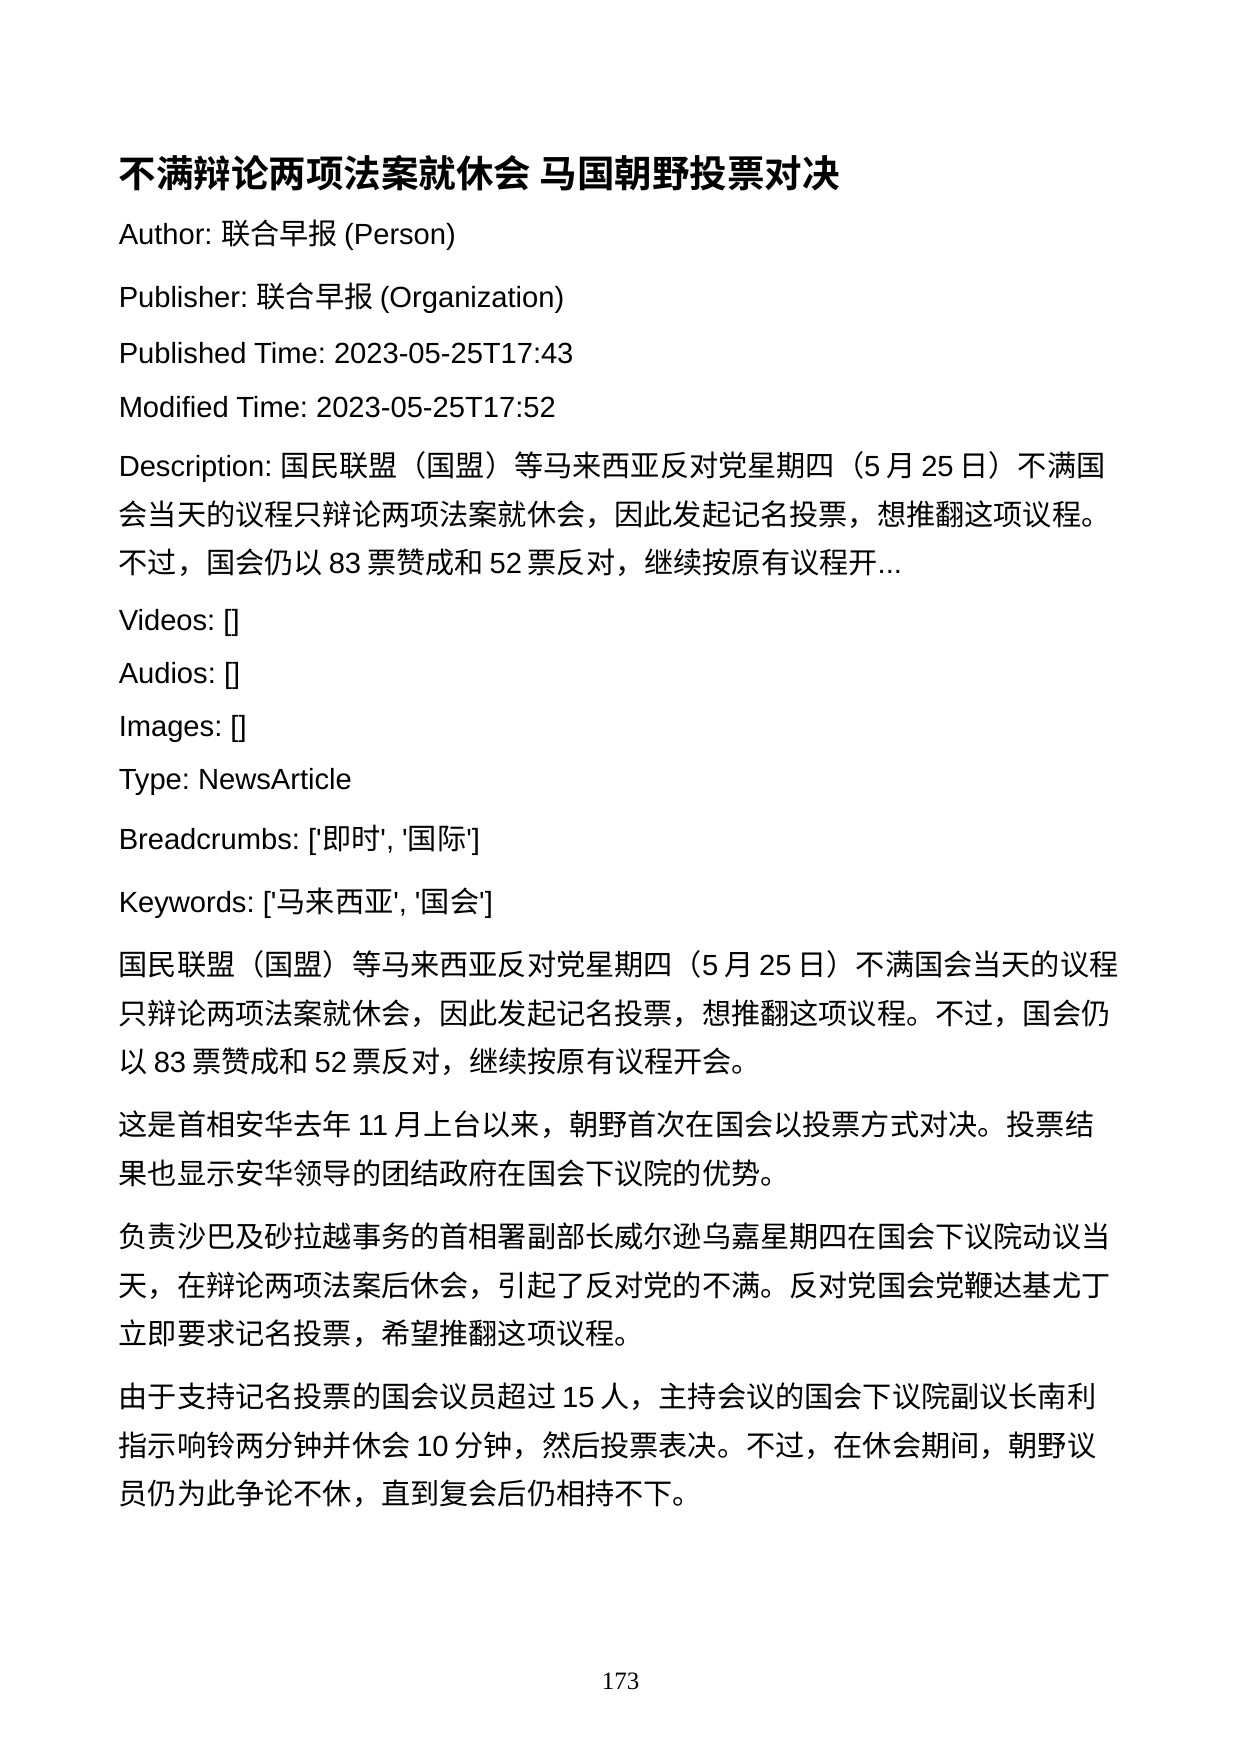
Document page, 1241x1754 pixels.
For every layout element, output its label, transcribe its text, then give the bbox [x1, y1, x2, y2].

subtitle 不满辩论两项法案就休会 马国朝野投票对决 [118, 143, 1122, 198]
text Keywords: ['马来西亚', '国会'] [118, 879, 1122, 921]
text Publisher: 联合早报 (Organization) [118, 273, 1122, 316]
text Audios: [] [118, 656, 1122, 690]
text Images: [] [118, 709, 1122, 743]
text Published Time: 2023-05-25T17:43 [118, 337, 1122, 370]
text Description: 国民联盟（国盟）等马来西亚反对党星期四（5月25日）不满国会当天的议程只辩论两项法案就休会，因此发起记名投票，想推翻这项议程。不过，国会仍以83票赞成和52票反对，继续按原有议程开... [118, 443, 1122, 582]
text Type: NewsArticle [118, 762, 1122, 796]
text 负责沙巴及砂拉越事务的首相署副部长威尔逊乌嘉星期四在国会下议院动议当天，在辩论两项法案后休会，引起了反对党的不满。反对党国会党鞭达基尤丁立即要求记名投票，希望推翻这项议程。 [118, 1214, 1122, 1353]
text 国民联盟（国盟）等马来西亚反对党星期四（5月25日）不满国会当天的议程只辩论两项法案就休会，因此发起记名投票，想推翻这项议程。不过，国会仍以83票赞成和52票反对，继续按原有议程开会。 [118, 942, 1122, 1081]
text Author: 联合早报 (Person) [118, 210, 1122, 253]
text 这是首相安华去年11月上台以来，朝野首次在国会以投票方式对决。投票结果也显示安华领导的团结政府在国会下议院的优势。 [118, 1102, 1122, 1193]
text 由于支持记名投票的国会议员超过15人，主持会议的国会下议院副议长南利指示响铃两分钟并休会10分钟，然后投票表决。不过，在休会期间，朝野议员仍为此争论不休，直到复会后仍相持不下。 [118, 1374, 1122, 1513]
text Modified Time: 2023-05-25T17:52 [118, 390, 1122, 423]
text Videos: [] [118, 603, 1122, 637]
text Breadcrumbs: ['即时', '国际'] [118, 816, 1122, 858]
